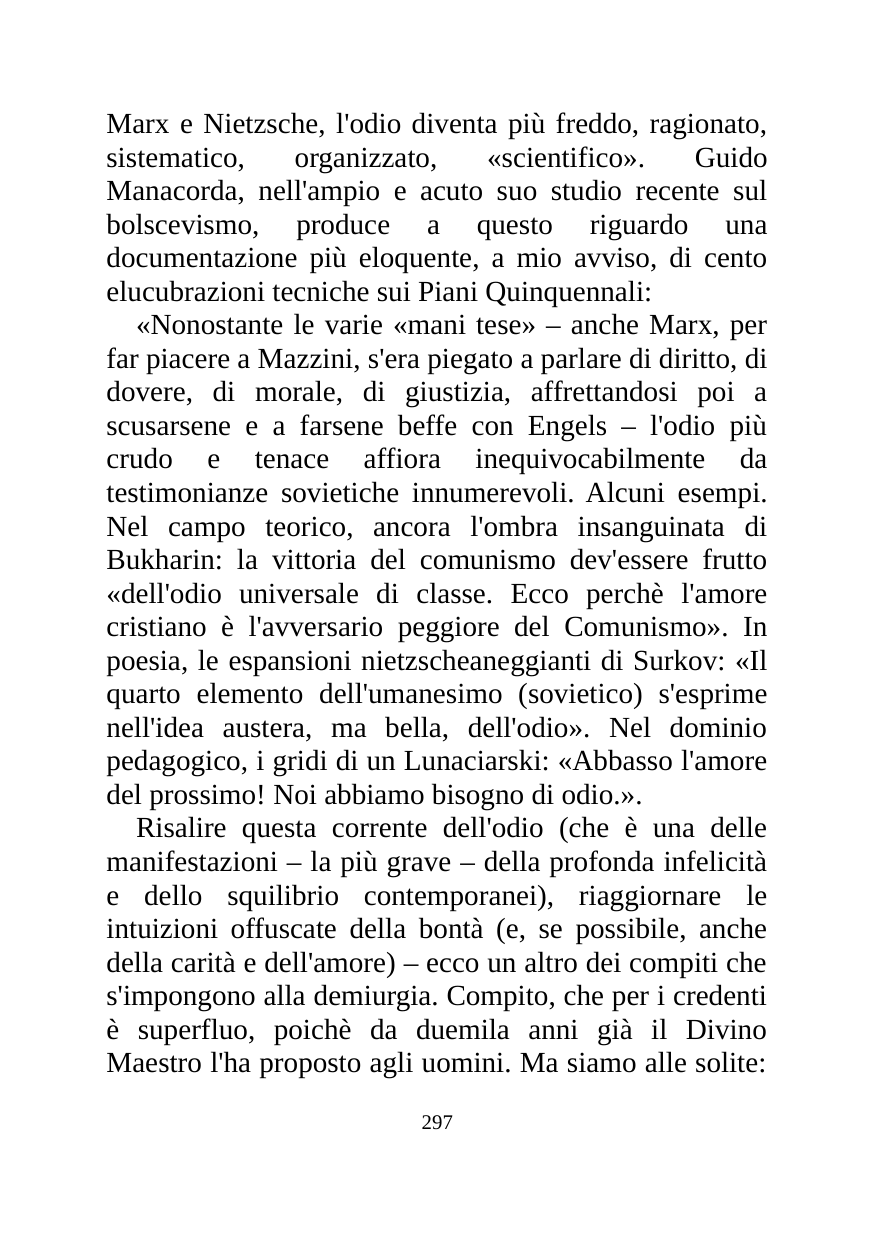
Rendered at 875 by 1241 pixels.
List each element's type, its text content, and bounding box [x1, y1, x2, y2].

text Risalire questa corrente dell'odio (che è una delle manifestazioni – la più grave – della profonda infelicità e dello squilibrio contemporanei), riaggiornare le intuizioni offuscate della bontà (e, se possibile, anche della carità e dell'amore) – ecco un altro dei compiti che s'impongono alla demiurgia. Compito, che per i credenti è superfluo, poichè da duemila anni già il Divino Maestro l'ha proposto agli uomini. Ma siamo alle solite: [106, 811, 768, 1079]
text Marx e Nietzsche, l'odio diventa più freddo, ragionato, sistematico, organizzato, «scientifico». Guido Manacorda, nell'ampio e acuto suo studio recente sul bolscevismo, produce a questo riguardo una documentazione più eloquente, a mio avviso, di cento elucubrazioni tecniche sui Piani Quinquennali: [106, 106, 768, 307]
text «Nonostante le varie «mani tese» – anche Marx, per far piacere a Mazzini, s'era piegato a parlare di diritto, di dovere, di morale, di giustizia, affrettandosi poi a scusarsene e a farsene beffe con Engels – l'odio più crudo e tenace affiora inequivocabilmente da testimonianze sovietiche innumerevoli. Alcuni esempi. Nel campo teorico, ancora l'ombra insanguinata di Bukharin: la vittoria del comunismo dev'essere frutto «dell'odio universale di classe. Ecco perchè l'amore cristiano è l'avversario peggiore del Comunismo». In poesia, le espansioni nietzscheaneggianti di Surkov: «Il quarto elemento dell'umanesimo (sovietico) s'esprime nell'idea austera, ma bella, dell'odio». Nel dominio pedagogico, i gridi di un Lunaciarski: «Abbasso l'amore del prossimo! Noi abbiamo bisogno di odio.». [106, 307, 768, 811]
